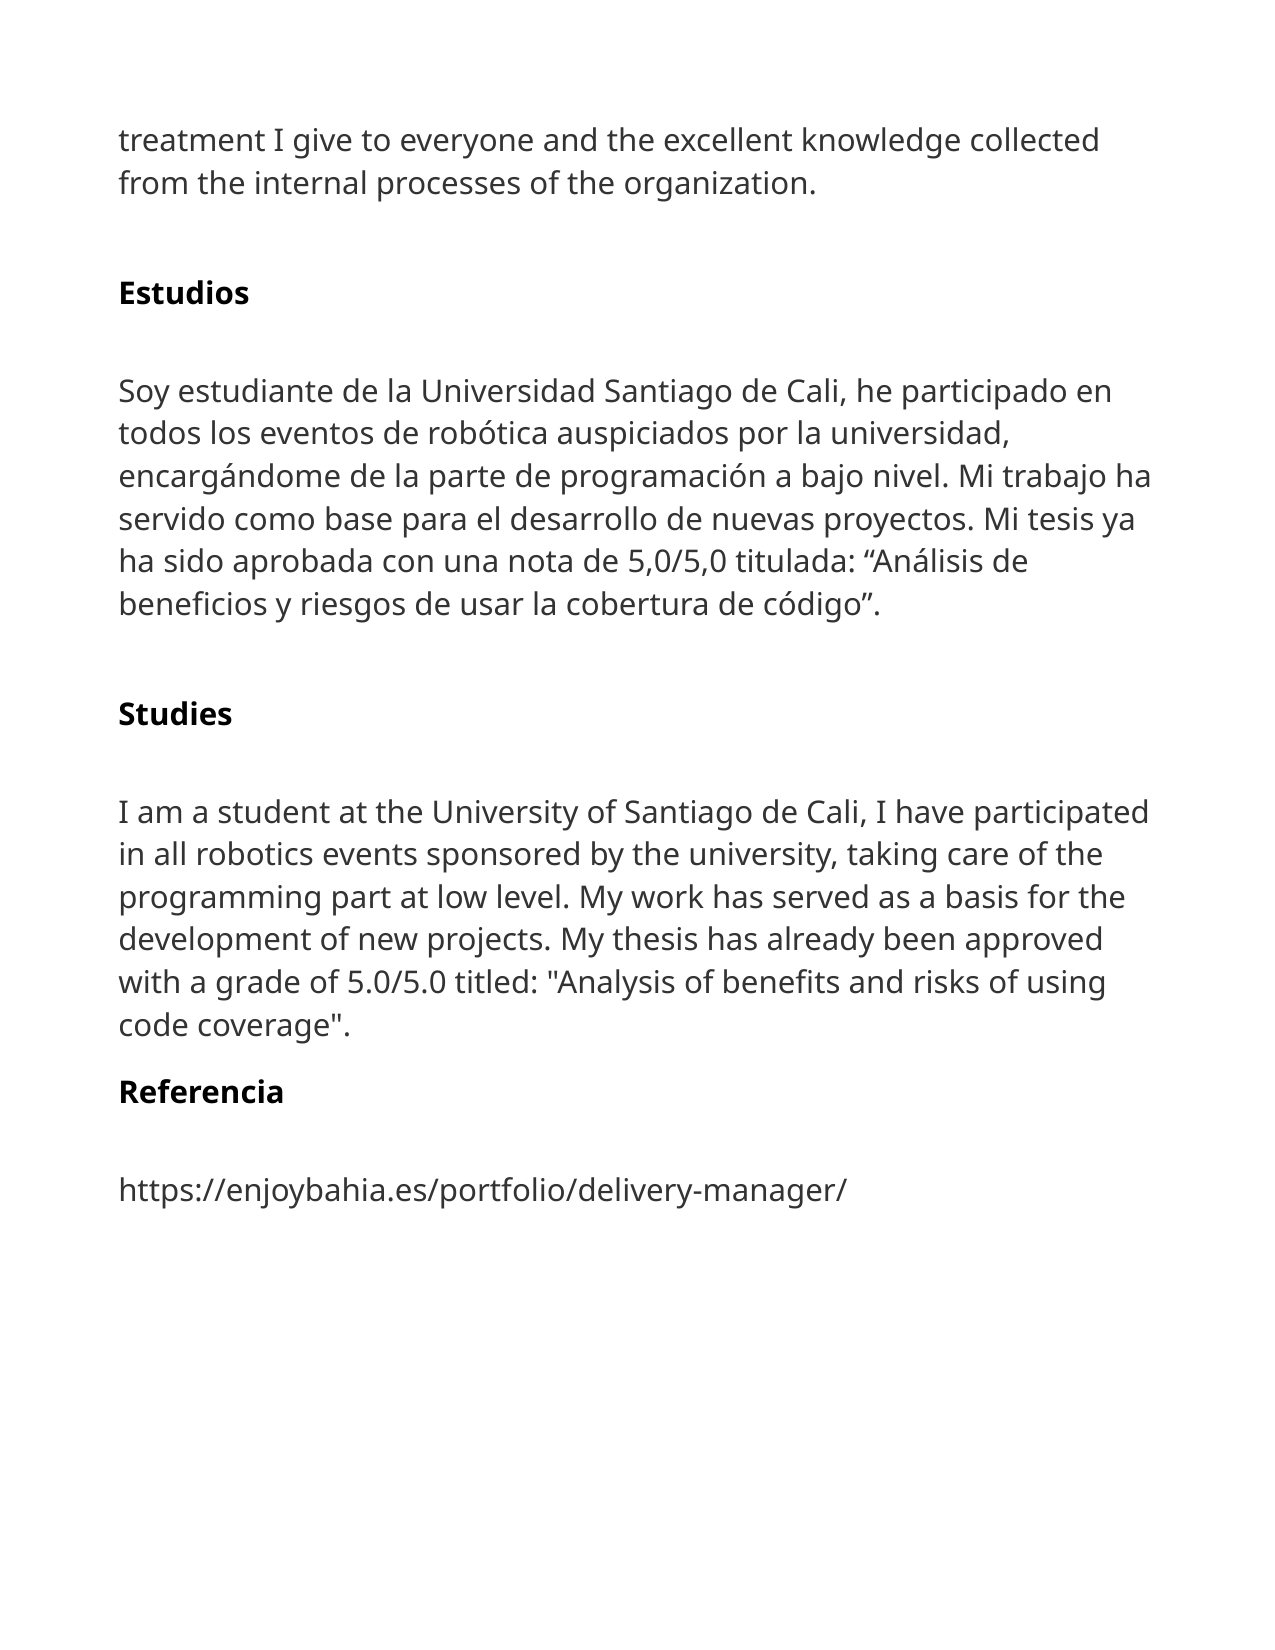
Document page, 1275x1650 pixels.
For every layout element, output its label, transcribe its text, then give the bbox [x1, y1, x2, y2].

text Soy estudiante de la Universidad Santiago de Cali, he participado en todos los eventos de robótica auspiciados por la universidad, encargándome de la parte de programación a bajo nivel. Mi trabajo ha servido como base para el desarrollo de nuevas proyectos. Mi tesis ya ha sido aprobada con una nota de 5,0/5,0 titulada: “Análisis de beneficios y riesgos de usar la cobertura de código”. [118, 369, 1157, 624]
text https://enjoybahia.es/portfolio/delivery-manager/ [118, 1168, 1157, 1211]
subtitle Referencia [118, 1070, 1157, 1113]
text treatment I give to everyone and the excellent knowledge collected from the internal processes of the organization. [118, 118, 1157, 203]
text I am a student at the University of Santiago de Cali, I have participated in all robotics events sponsored by the university, taking care of the programming part at low level. My work has served as a basis for the development of new projects. My thesis has already been approved with a grade of 5.0/5.0 titled: "Analysis of benefits and risks of using code coverage". [118, 789, 1157, 1045]
subtitle Studies [118, 692, 1157, 734]
subtitle Estudios [118, 271, 1157, 313]
